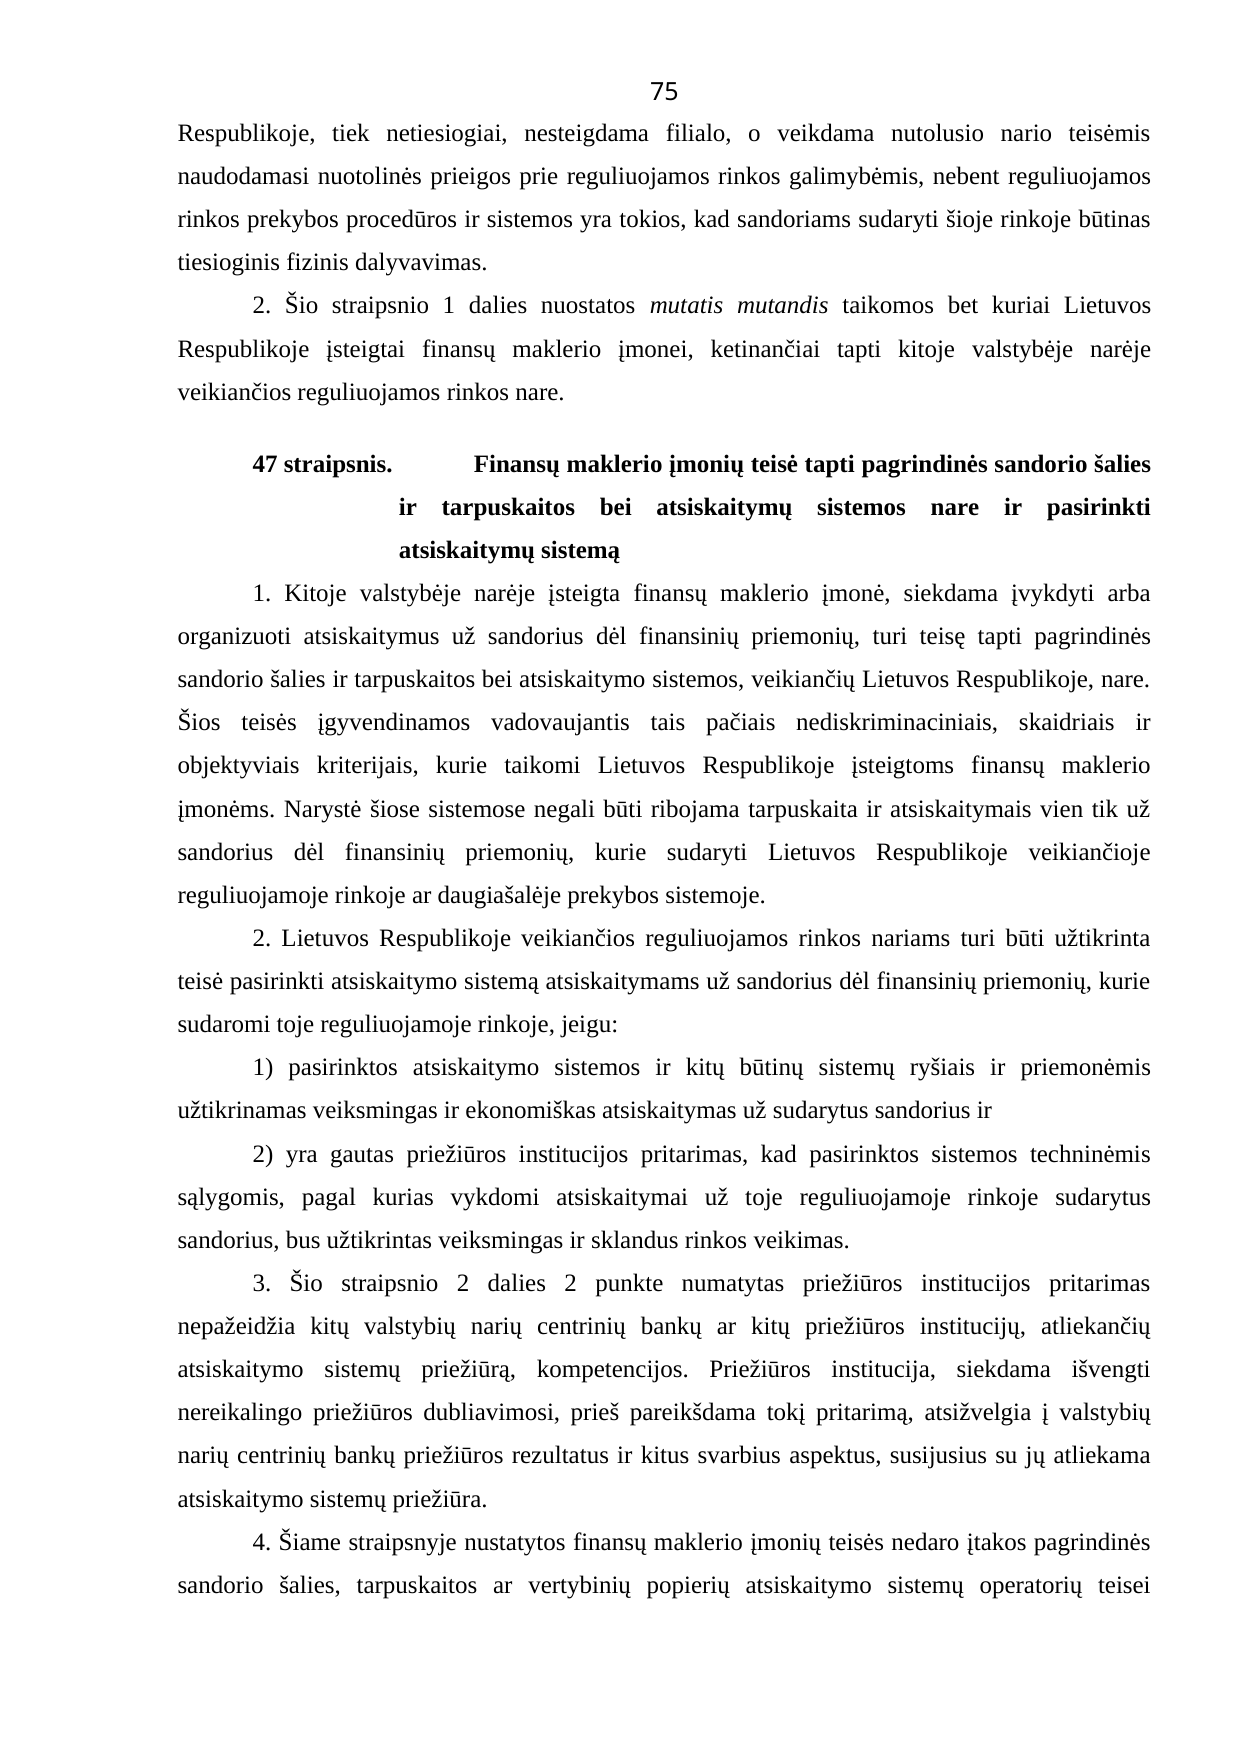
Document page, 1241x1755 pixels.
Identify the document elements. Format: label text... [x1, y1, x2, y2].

text 3. Šio straipsnio 2 dalies 2 punkte numatytas priežiūros institucijos pritarimas nepažeidžia kitų valstybių narių centrinių bankų ar kitų priežiūros institucijų, atliekančių atsiskaitymo sistemų priežiūrą, kompetencijos. Priežiūros institucija, siekdama išvengti nereikalingo priežiūros dubliavimosi, prieš pareikšdama tokį pritarimą, atsižvelgia į valstybių narių centrinių bankų priežiūros rezultatus ir kitus svarbius aspektus, susijusius su jų atliekama atsiskaitymo sistemų priežiūra. [177, 1268, 1152, 1512]
text 1. Kitoje valstybėje narėje įsteigta finansų maklerio įmonė, siekdama įvykdyti arba organizuoti atsiskaitymus už sandorius dėl finansinių priemonių, turi teisę tapti pagrindinės sandorio šalies ir tarpuskaitos bei atsiskaitymo sistemos, veikiančių Lietuvos Respublikoje, nare. Šios teisės įgyvendinamos vadovaujantis tais pačiais nediskriminaciniais, skaidriais ir objektyviais kriterijais, kurie taikomi Lietuvos Respublikoje įsteigtoms finansų maklerio įmonėms. Narystė šiose sistemose negali būti ribojama tarpuskaita ir atsiskaitymais vien tik už sandorius dėl finansinių priemonių, kurie sudaryti Lietuvos Respublikoje veikiančioje reguliuojamoje rinkoje ar daugiašalėje prekybos sistemoje. [177, 578, 1152, 909]
text 2. Lietuvos Respublikoje veikiančios reguliuojamos rinkos nariams turi būti užtikrinta teisė pasirinkti atsiskaitymo sistemą atsiskaitymams už sandorius dėl finansinių priemonių, kurie sudaromi toje reguliuojamoje rinkoje, jeigu: [177, 923, 1152, 1038]
text 1) pasirinktos atsiskaitymo sistemos ir kitų būtinų sistemų ryšiais ir priemonėmis užtikrinamas veiksmingas ir ekonomiškas atsiskaitymas už sudarytus sandorius ir [177, 1052, 1152, 1124]
text 2. Šio straipsnio 1 dalies nuostatos mutatis mutandis taikomos bet kuriai Lietuvos Respublikoje įsteigtai finansų maklerio įmonei, ketinančiai tapti kitoje valstybėje narėje veikiančios reguliuojamos rinkos nare. [177, 291, 1152, 406]
text Respublikoje, tiek netiesiogiai, nesteigdama filialo, o veikdama nutolusio nario teisėmis naudodamasi nuotolinės prieigos prie reguliuojamos rinkos galimybėmis, nebent reguliuojamos rinkos prekybos procedūros ir sistemos yra tokios, kad sandoriams sudaryti šioje rinkoje būtinas tiesioginis fizinis dalyvavimas. [177, 118, 1152, 276]
text 2) yra gautas priežiūros institucijos pritarimas, kad pasirinktos sistemos techninėmis sąlygomis, pagal kurias vykdomi atsiskaitymai už toje reguliuojamoje rinkoje sudarytus sandorius, bus užtikrintas veiksmingas ir sklandus rinkos veikimas. [177, 1139, 1152, 1254]
text 47 straipsnis. Finansų maklerio įmonių teisė tapti pagrindinės sandorio šalies ir tarpuskaitos bei atsiskaitymų sistemos nare ir pasirinkti atsiskaitymų sistemą [252, 449, 1152, 564]
text 4. Šiame straipsnyje nustatytos finansų maklerio įmonių teisės nedaro įtakos pagrindinės sandorio šalies, tarpuskaitos ar vertybinių popierių atsiskaitymo sistemų operatorių teisei [177, 1527, 1152, 1599]
